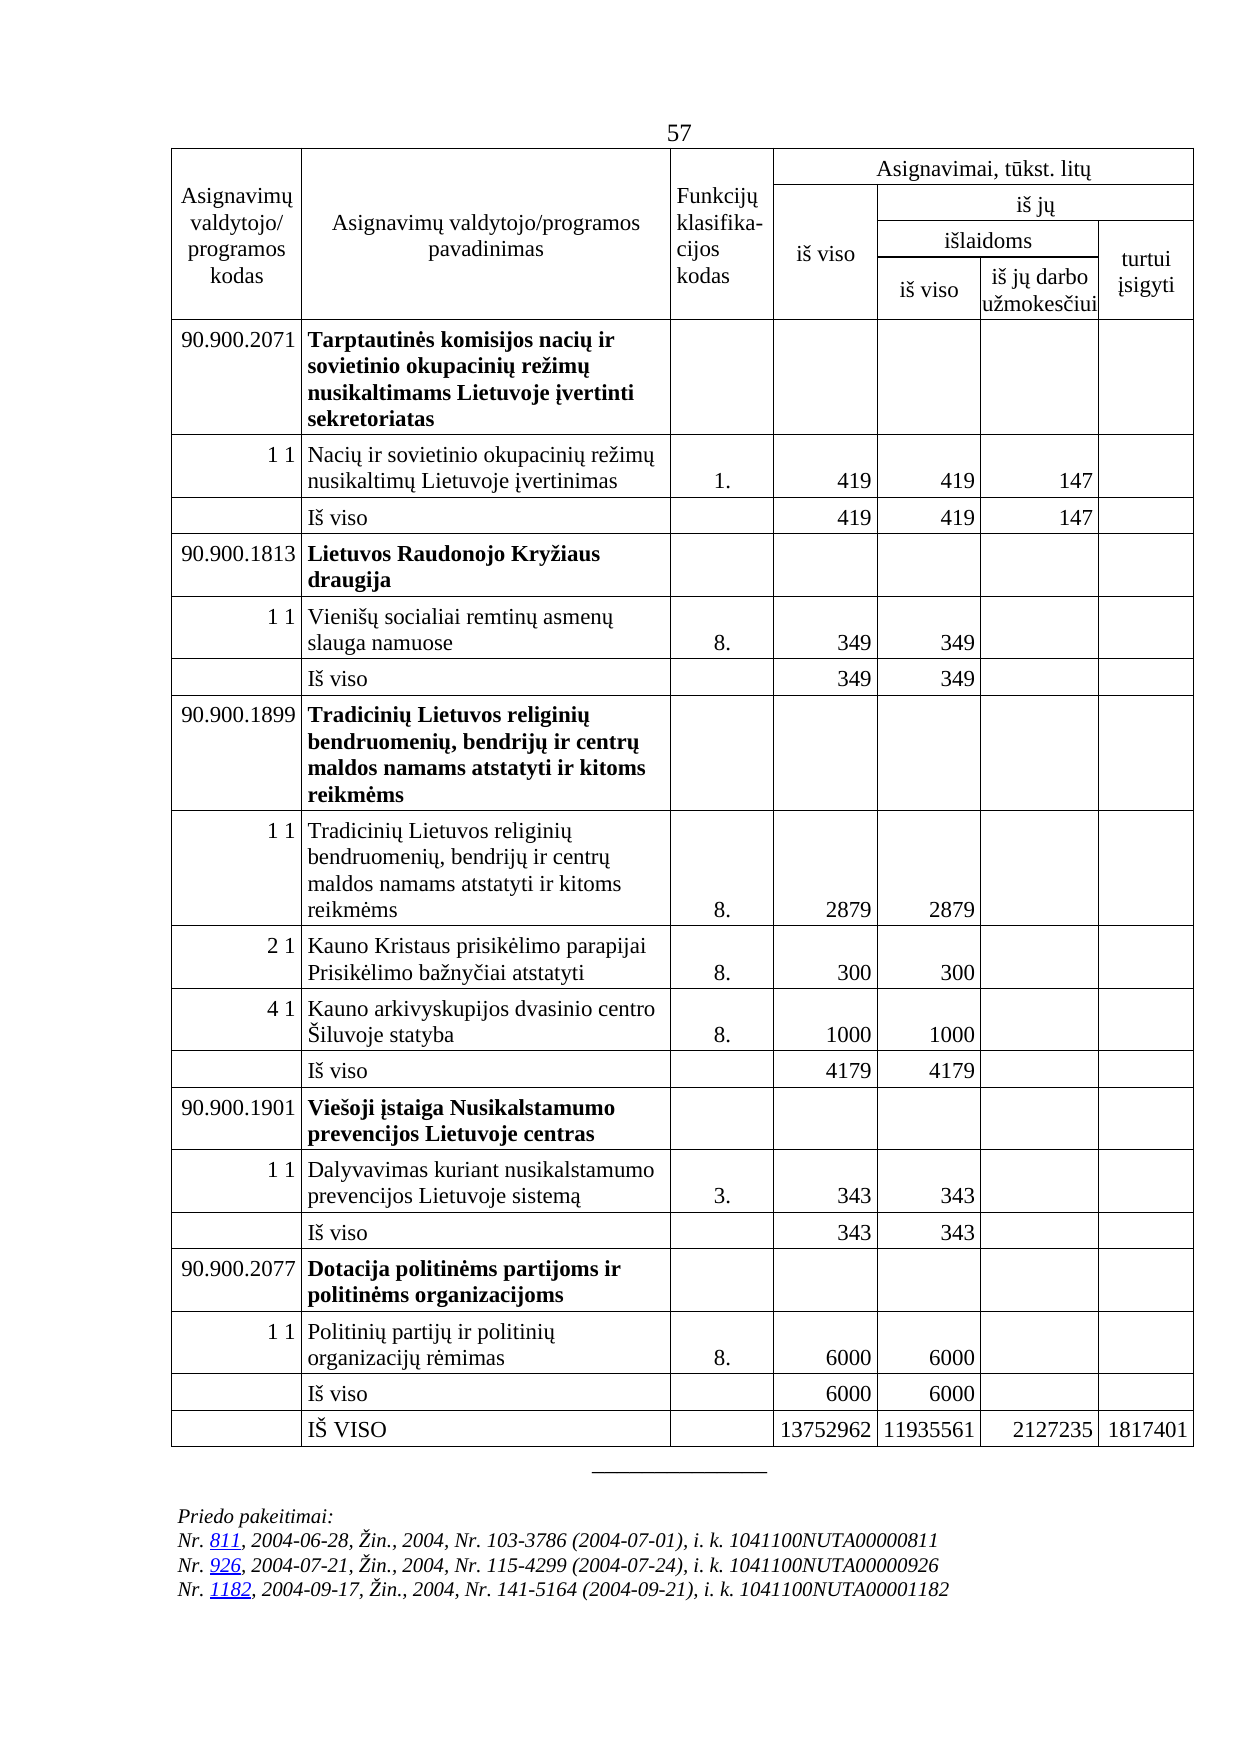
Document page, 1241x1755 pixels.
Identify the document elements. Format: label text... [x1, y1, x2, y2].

table_cell 300 [774, 926, 877, 988]
text Priedo pakeitimai: [177, 1504, 1181, 1528]
table_cell 1 1 [172, 435, 301, 497]
table_cell 6000 [878, 1374, 980, 1409]
table_cell 147 [981, 498, 1098, 533]
table_cell 419 [774, 498, 877, 533]
table_cell [878, 1088, 980, 1149]
table_cell 147 [981, 435, 1098, 497]
table_cell [671, 1213, 773, 1248]
table_cell 349 [878, 597, 980, 658]
table_cell [981, 1374, 1098, 1409]
table_cell [172, 1374, 301, 1409]
table_cell [1099, 1312, 1193, 1373]
table_cell Iš viso [302, 498, 670, 533]
table_cell [981, 534, 1098, 596]
table_cell [1099, 320, 1193, 434]
table_cell [1099, 811, 1193, 925]
table_cell 4179 [878, 1051, 980, 1087]
table_cell Tradicinių Lietuvos religinių bendruomenių, bendrijų ir centrų maldos namams atstatyti ir kitoms reikmėms [302, 696, 670, 810]
table_cell [1099, 926, 1193, 988]
table_cell [981, 1312, 1098, 1373]
table_cell [671, 1051, 773, 1087]
table_cell 90.900.1813 [172, 534, 301, 596]
table_cell Lietuvos Raudonojo Kryžiaus draugija [302, 534, 670, 596]
table_cell Politinių partijų ir politinių organizacijų rėmimas [302, 1312, 670, 1373]
table_cell 8. [671, 926, 773, 988]
table_cell [671, 1249, 773, 1311]
table_cell 8. [671, 1312, 773, 1373]
table_cell 8. [671, 811, 773, 925]
table_cell [981, 989, 1098, 1050]
table_cell 349 [774, 597, 877, 658]
text Nr. 811, 2004-06-28, Žin., 2004, Nr. 103-3786 (2004-07-01), i. k. 1041100NUTA00000811 [177, 1528, 1181, 1552]
table_cell 343 [878, 1150, 980, 1212]
table_cell 1 1 [172, 597, 301, 658]
table_cell [1099, 1088, 1193, 1149]
table_cell 90.900.2077 [172, 1249, 301, 1311]
table_cell 11935561 [878, 1411, 980, 1446]
table_cell [774, 1249, 877, 1311]
table_header Asignavimų valdytojo/ programos kodas [172, 149, 301, 319]
table_cell [981, 1150, 1098, 1212]
table_cell Iš viso [302, 1051, 670, 1087]
table_cell Kauno Kristaus prisikėlimo parapijai Prisikėlimo bažnyčiai atstatyti [302, 926, 670, 988]
table_cell Iš viso [302, 1213, 670, 1248]
table_cell [1099, 1374, 1193, 1409]
table_cell [1099, 696, 1193, 810]
table_cell [1099, 989, 1193, 1050]
table_cell Iš viso [302, 1374, 670, 1409]
table_cell iš jų [878, 185, 1193, 220]
table_cell Tradicinių Lietuvos religinių bendruomenių, bendrijų ir centrų maldos namams atstatyti ir kitoms reikmėms [302, 811, 670, 925]
table_cell 6000 [878, 1312, 980, 1373]
table_cell [981, 926, 1098, 988]
table_cell 343 [774, 1150, 877, 1212]
table_cell [671, 498, 773, 533]
table_cell 349 [878, 659, 980, 694]
table_header Asignavimai, tūkst. litų [774, 149, 1193, 184]
table_cell 8. [671, 597, 773, 658]
table_cell [1099, 597, 1193, 658]
table_header Asignavimų valdytojo/programos pavadinimas [302, 149, 670, 319]
table_cell [981, 320, 1098, 434]
table_cell [671, 659, 773, 694]
table_cell Viešoji įstaiga Nusikalstamumo prevencijos Lietuvoje centras [302, 1088, 670, 1149]
table_cell [1099, 659, 1193, 694]
text ______________ [177, 1447, 1181, 1476]
table_cell [671, 320, 773, 434]
table_cell [172, 659, 301, 694]
table_cell 6000 [774, 1374, 877, 1409]
table_cell Dotacija politinėms partijoms ir politinėms organizacijoms [302, 1249, 670, 1311]
table_cell [671, 1088, 773, 1149]
table_cell [981, 1249, 1098, 1311]
table_cell 2127235 [981, 1411, 1098, 1446]
table_cell [774, 1088, 877, 1149]
table_cell 8. [671, 989, 773, 1050]
table_cell Iš viso [302, 659, 670, 694]
table_cell 1 1 [172, 1150, 301, 1212]
table_cell [1099, 1249, 1193, 1311]
table_cell 1. [671, 435, 773, 497]
table_cell 4179 [774, 1051, 877, 1087]
text Nr. 926, 2004-07-21, Žin., 2004, Nr. 115-4299 (2004-07-24), i. k. 1041100NUTA00000926 [177, 1552, 1181, 1577]
table_cell [981, 811, 1098, 925]
table_cell 1000 [774, 989, 877, 1050]
table_cell [981, 1088, 1098, 1149]
table_cell [774, 534, 877, 596]
table_cell [878, 534, 980, 596]
table_cell [671, 1411, 773, 1446]
table_cell [774, 320, 877, 434]
table_cell [981, 1051, 1098, 1087]
table_cell 343 [774, 1213, 877, 1248]
table_cell [172, 498, 301, 533]
table_cell [981, 1213, 1098, 1248]
table_cell Kauno arkivyskupijos dvasinio centro Šiluvoje statyba [302, 989, 670, 1050]
table_cell 90.900.2071 [172, 320, 301, 434]
table_cell 419 [878, 498, 980, 533]
table_cell 1 1 [172, 811, 301, 925]
table_cell [1099, 534, 1193, 596]
table_cell [981, 696, 1098, 810]
table_cell iš viso [774, 185, 877, 319]
table_cell 3. [671, 1150, 773, 1212]
table_cell 4 1 [172, 989, 301, 1050]
table_header Funkcijų klasifika-cijos kodas [671, 149, 773, 319]
table_cell [172, 1051, 301, 1087]
table_cell 2 1 [172, 926, 301, 988]
table_cell iš jų darbo užmokesčiui [981, 258, 1098, 319]
table_cell [172, 1213, 301, 1248]
table_cell 343 [878, 1213, 980, 1248]
table_cell 90.900.1901 [172, 1088, 301, 1149]
table_cell [1099, 435, 1193, 497]
table_cell [1099, 1051, 1193, 1087]
table_cell [671, 696, 773, 810]
table_cell [671, 534, 773, 596]
table_cell [981, 597, 1098, 658]
table_cell 2879 [878, 811, 980, 925]
table_cell 6000 [774, 1312, 877, 1373]
table_cell IŠ VISO [302, 1411, 670, 1446]
table_cell 419 [774, 435, 877, 497]
table_cell 1817401 [1099, 1411, 1193, 1446]
table_cell 1 1 [172, 1312, 301, 1373]
table_cell 13752962 [774, 1411, 877, 1446]
table_cell [981, 659, 1098, 694]
table_cell išlaidoms [878, 221, 1098, 256]
table_cell Tarptautinės komisijos nacių ir sovietinio okupacinių režimų nusikaltimams Lietuvoje įvertinti sekretoriatas [302, 320, 670, 434]
table_cell iš viso [878, 258, 980, 319]
table_cell 419 [878, 435, 980, 497]
table_cell [878, 320, 980, 434]
table_cell [172, 1411, 301, 1446]
table_cell turtui įsigyti [1099, 221, 1193, 319]
table_cell [878, 696, 980, 810]
table_cell 349 [774, 659, 877, 694]
table_cell 1000 [878, 989, 980, 1050]
table_cell 2879 [774, 811, 877, 925]
table_cell [1099, 498, 1193, 533]
table_cell 90.900.1899 [172, 696, 301, 810]
table_cell [878, 1249, 980, 1311]
table_cell Nacių ir sovietinio okupacinių režimų nusikaltimų Lietuvoje įvertinimas [302, 435, 670, 497]
table_cell Dalyvavimas kuriant nusikalstamumo prevencijos Lietuvoje sistemą [302, 1150, 670, 1212]
table_cell [1099, 1150, 1193, 1212]
text Nr. 1182, 2004-09-17, Žin., 2004, Nr. 141-5164 (2004-09-21), i. k. 1041100NUTA00001182 [177, 1577, 1181, 1601]
table_cell 300 [878, 926, 980, 988]
table_cell [1099, 1213, 1193, 1248]
table_cell [671, 1374, 773, 1409]
table_cell [774, 696, 877, 810]
table_cell Vienišų socialiai remtinų asmenų slauga namuose [302, 597, 670, 658]
